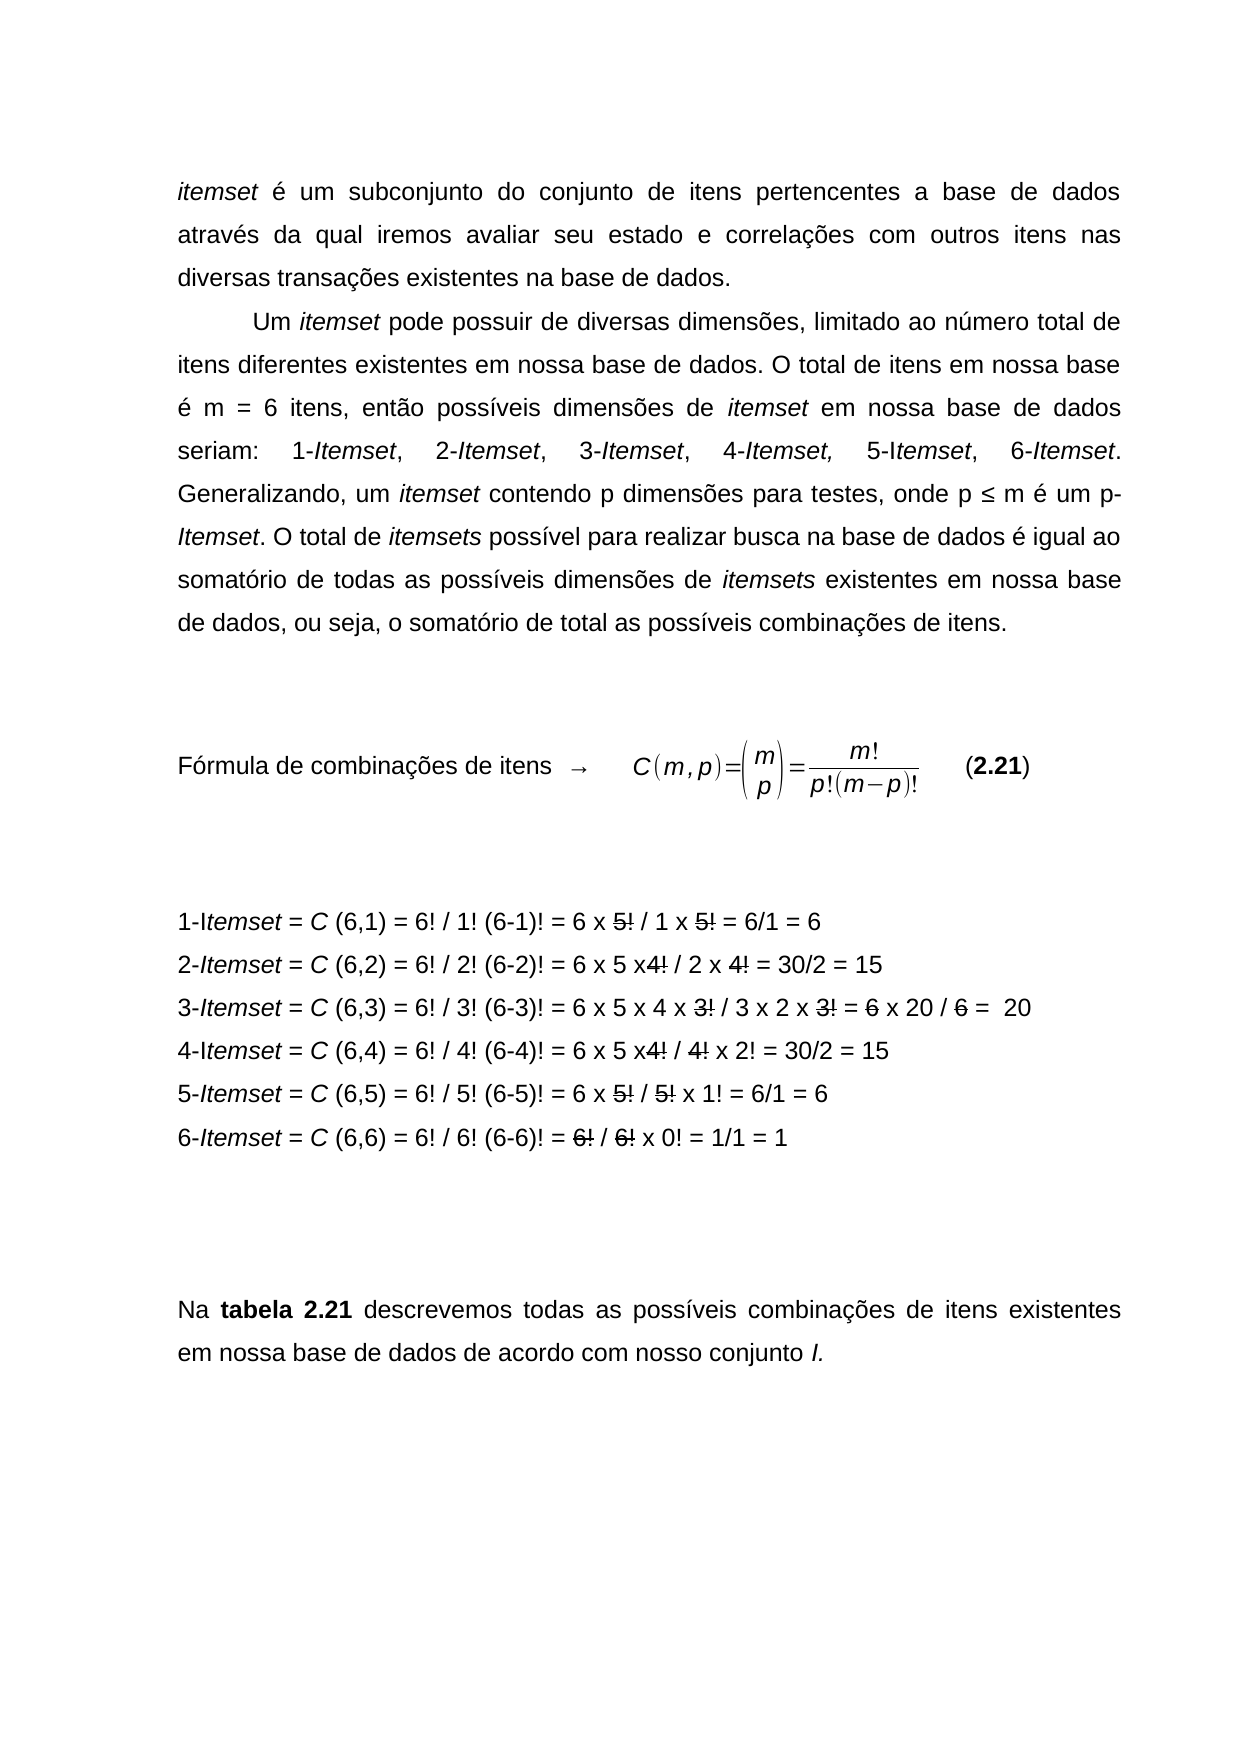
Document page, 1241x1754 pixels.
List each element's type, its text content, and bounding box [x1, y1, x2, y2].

text 2-Itemset = C (6,2) = 6! / 2! (6-2)! = 6 x 5 x4! / 2 x 4! = 30/2 = 15 [177, 950, 1122, 979]
text Fórmula de combinações de itens → (2.21) [177, 738, 1122, 802]
text 6-Itemset = C (6,6) = 6! / 6! (6-6)! = 6! / 6! x 0! = 1/1 = 1 [177, 1123, 1122, 1151]
text 3-Itemset = C (6,3) = 6! / 3! (6-3)! = 6 x 5 x 4 x 3! / 3 x 2 x 3! = 6 x 20 / 6 = 20 [177, 993, 1122, 1022]
text 1-Itemset = C (6,1) = 6! / 1! (6-1)! = 6 x 5! / 1 x 5! = 6/1 = 6 [177, 907, 1122, 936]
text itemset é um subconjunto do conjunto de itens pertencentes a base de dados através da qual iremos avaliar seu estado e correlações com outros itens nas diversas transações existentes na base de dados. [177, 177, 1122, 292]
text 4-Itemset = C (6,4) = 6! / 4! (6-4)! = 6 x 5 x4! / 4! x 2! = 30/2 = 15 [177, 1036, 1122, 1065]
text Um itemset pode possuir de diversas dimensões, limitado ao número total de itens diferentes existentes em nossa base de dados. O total de itens em nossa base é m = 6 itens, então possíveis dimensões de itemset em nossa base de dados seriam: 1-Itemset, 2-Itemset, 3-Itemset, 4-Itemset, 5-Itemset, 6-Itemset. Generalizando, um itemset contendo p dimensões para testes, onde p ≤ m é um p-Itemset. O total de itemsets possível para realizar busca na base de dados é igual ao somatório de todas as possíveis dimensões de itemsets existentes em nossa base de dados, ou seja, o somatório de total as possíveis combinações de itens. [177, 307, 1122, 637]
text Na tabela 2.21 descrevemos todas as possíveis combinações de itens existentes em nossa base de dados de acordo com nosso conjunto I. [177, 1295, 1122, 1367]
text 5-Itemset = C (6,5) = 6! / 5! (6-5)! = 6 x 5! / 5! x 1! = 6/1 = 6 [177, 1079, 1122, 1108]
